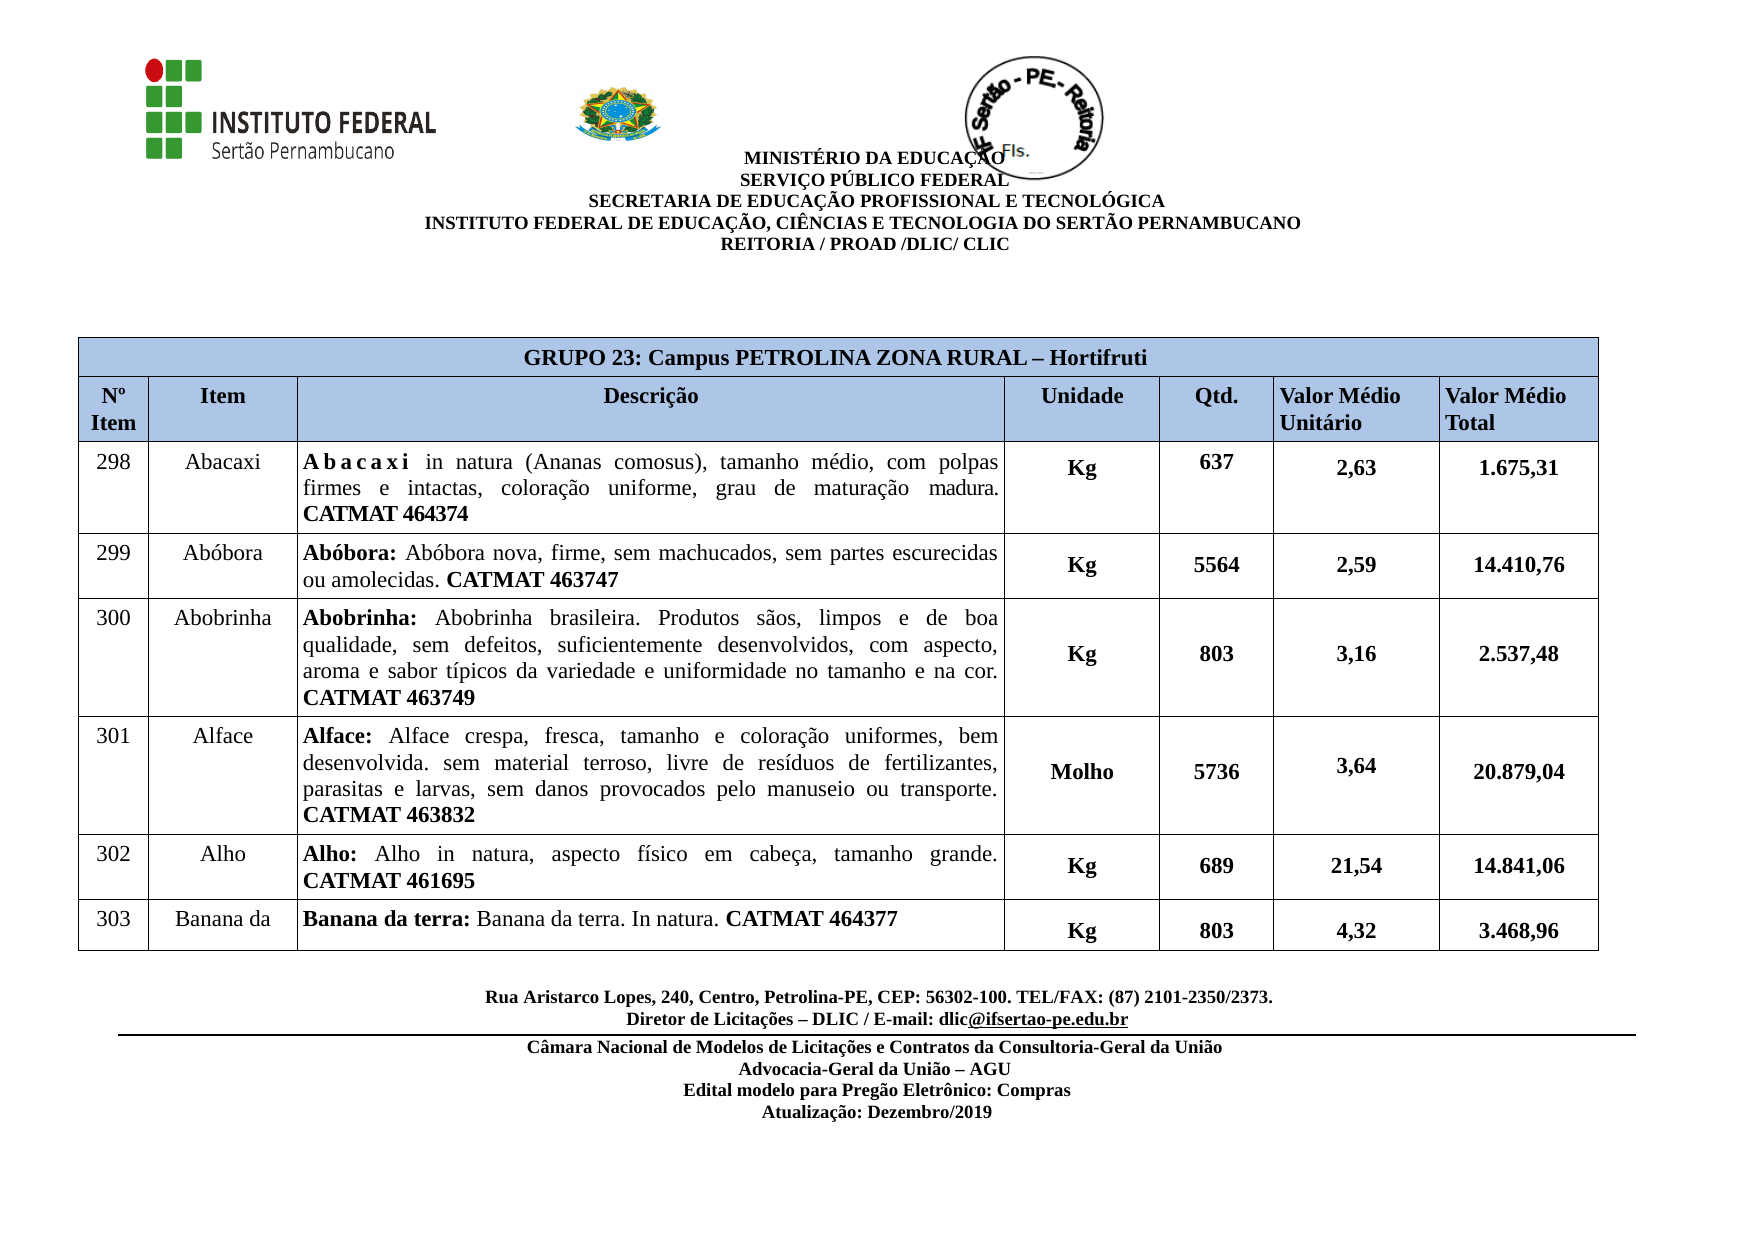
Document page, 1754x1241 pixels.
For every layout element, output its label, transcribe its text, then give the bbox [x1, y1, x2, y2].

table_cell Banana da [149, 900, 297, 949]
table_cell Valor Médio Total [1440, 377, 1598, 441]
table_cell Alface [149, 717, 297, 833]
table_cell 302 [79, 835, 148, 899]
table_cell 1.675,31 [1440, 442, 1598, 532]
table_cell 637 [1160, 442, 1273, 532]
table_cell 21,54 [1274, 835, 1439, 899]
table_cell Abacaxi in natura (Ananas comosus), tamanho médio, com polpas firmes e intactas, coloração uniforme, grau de maturação madura. CATMAT 464374 [298, 442, 1004, 532]
table_cell 4,32 [1274, 900, 1439, 949]
table_cell 3.468,96 [1440, 900, 1598, 949]
table_cell Unidade [1005, 377, 1159, 441]
table_cell 5736 [1160, 717, 1273, 833]
table_cell Alho: Alho in natura, aspecto físico em cabeça, tamanho grande. CATMAT 461695 [298, 835, 1004, 899]
picture [575, 87, 661, 141]
table_cell 14.841,06 [1440, 835, 1598, 899]
table_cell Abóbora: Abóbora nova, firme, sem machucados, sem partes escurecidas ou amolecidas. CATMAT 463747 [298, 534, 1004, 598]
table_cell 300 [79, 599, 148, 716]
table_cell Abobrinha: Abobrinha brasileira. Produtos sãos, limpos e de boa qualidade, sem defeitos, suficientemente desenvolvidos, com aspecto, aroma e sabor típicos da variedade e uniformidade no tamanho e na cor. CATMAT 463749 [298, 599, 1004, 716]
table_cell 3,16 [1274, 599, 1439, 716]
table_cell Alho [149, 835, 297, 899]
table_cell Kg [1005, 534, 1159, 598]
table_cell 2,63 [1274, 442, 1439, 532]
table_cell 2.537,48 [1440, 599, 1598, 716]
table_cell Banana da terra: Banana da terra. In natura. CATMAT 464377 [298, 900, 1004, 949]
table_cell 14.410,76 [1440, 534, 1598, 598]
table_cell Qtd. [1160, 377, 1273, 441]
table_cell 298 [79, 442, 148, 532]
table_cell Item [149, 377, 297, 441]
table_cell Kg [1005, 442, 1159, 532]
table_cell 299 [79, 534, 148, 598]
table_cell 2,59 [1274, 534, 1439, 598]
table_header GRUPO 23: Campus PETROLINA ZONA RURAL – Hortifruti [79, 338, 1598, 376]
table_cell Descrição [298, 377, 1004, 441]
table_cell 803 [1160, 900, 1273, 949]
table_cell Kg [1005, 835, 1159, 899]
table_cell 689 [1160, 835, 1273, 899]
table_cell Abacaxi [149, 442, 297, 532]
table_cell 20.879,04 [1440, 717, 1598, 833]
table_cell Kg [1005, 599, 1159, 716]
table_cell 301 [79, 717, 148, 833]
table_cell Alface: Alface crespa, fresca, tamanho e coloração uniformes, bem desenvolvida. sem material terroso, livre de resíduos de fertilizantes, parasitas e larvas, sem danos provocados pelo manuseio ou transporte. CATMAT 463832 [298, 717, 1004, 833]
table_cell 303 [79, 900, 148, 949]
table_cell 803 [1160, 599, 1273, 716]
picture [145, 58, 435, 159]
picture [957, 45, 1111, 186]
table_cell Abobrinha [149, 599, 297, 716]
table_cell 3,64 [1274, 717, 1439, 833]
table_cell Abóbora [149, 534, 297, 598]
table_cell Kg [1005, 900, 1159, 949]
table_cell Valor Médio Unitário [1274, 377, 1439, 441]
table_cell 5564 [1160, 534, 1273, 598]
table_cell Nº Item [79, 377, 148, 441]
table_cell Molho [1005, 717, 1159, 833]
